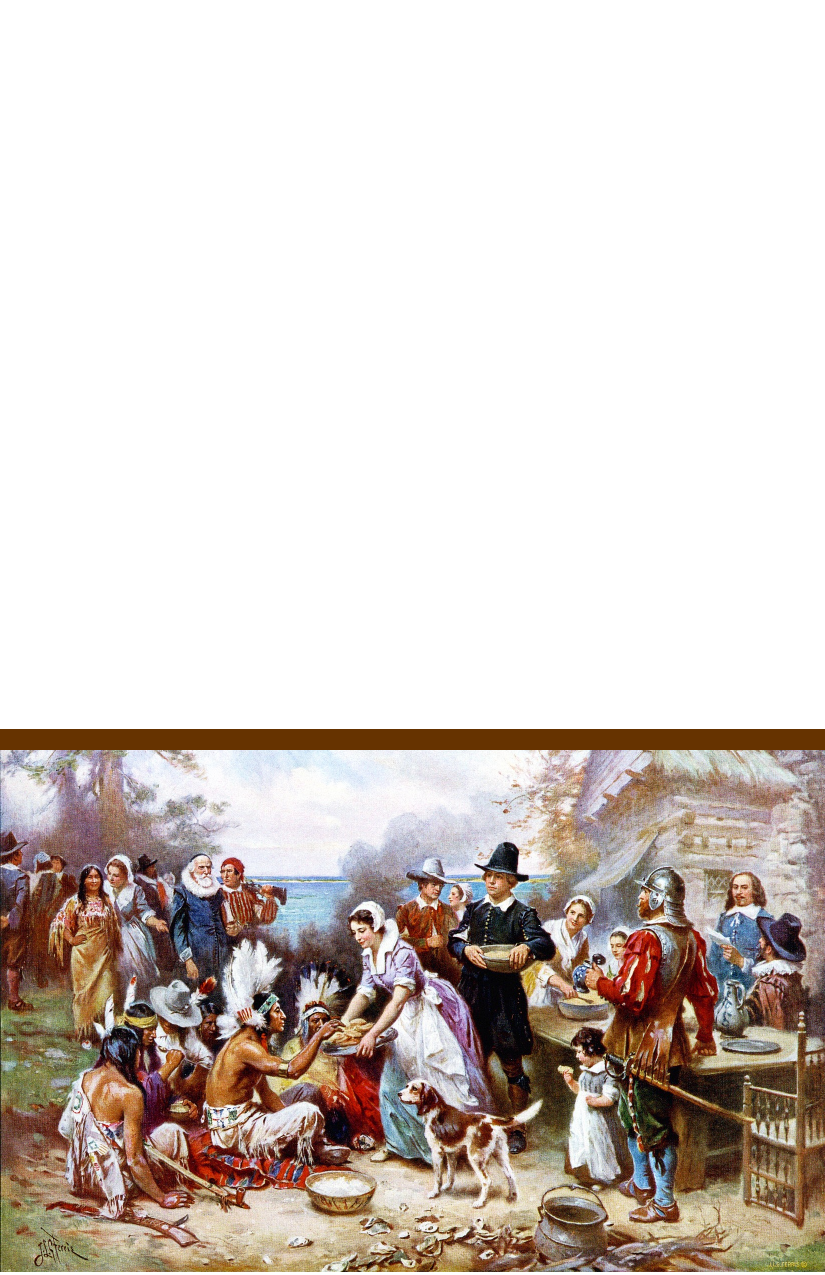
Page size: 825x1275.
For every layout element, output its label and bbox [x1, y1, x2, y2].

picture [0, 750, 825, 1272]
